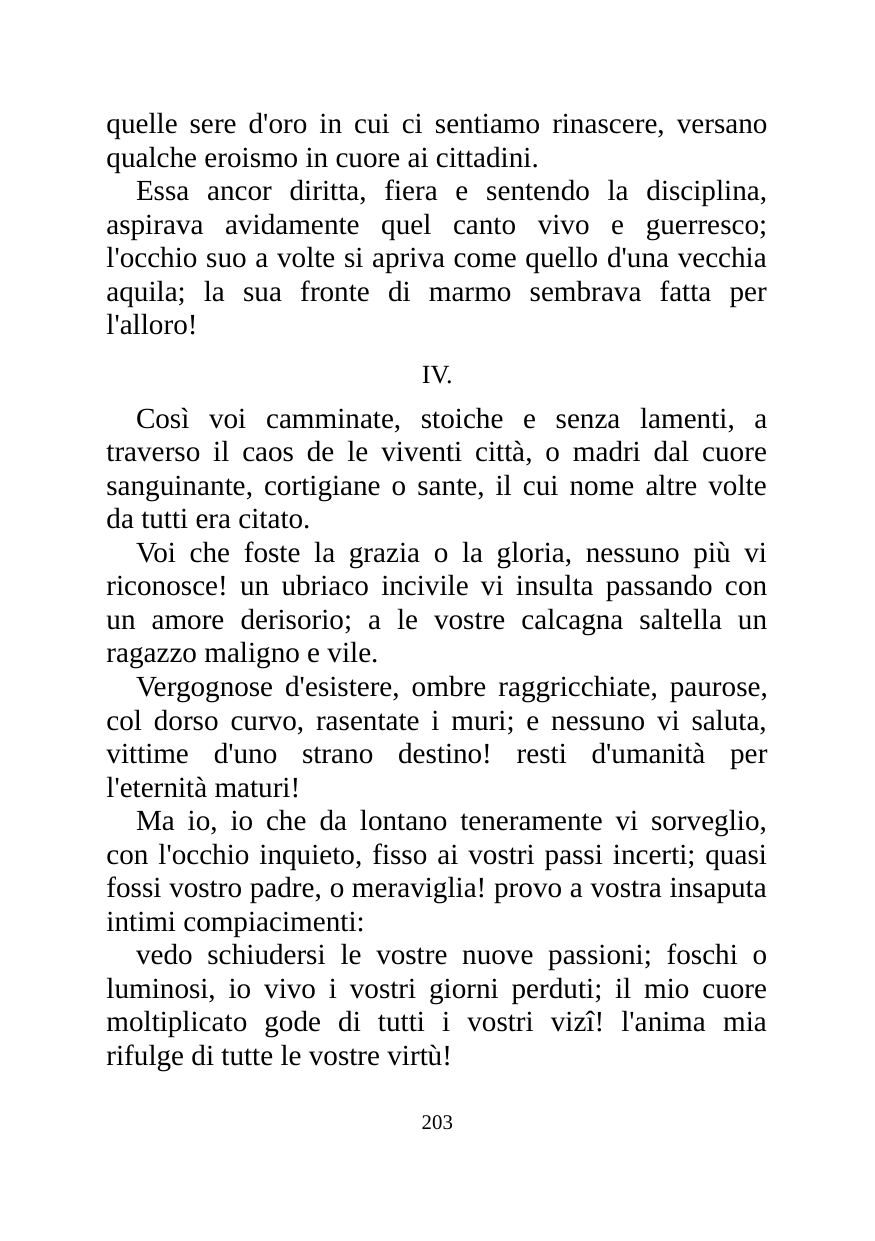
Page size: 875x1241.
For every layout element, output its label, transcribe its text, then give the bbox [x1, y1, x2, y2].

text Essa ancor diritta, fiera e sentendo la disciplina, aspirava avidamente quel canto vivo e guerresco; l'occhio suo a volte si apriva come quello d'una vecchia aquila; la sua fronte di marmo sembrava fatta per l'alloro! [106, 173, 768, 341]
subtitle IV. [106, 359, 768, 389]
text Così voi camminate, stoiche e senza lamenti, a traverso il caos de le viventi città, o madri dal cuore sanguinante, cortigiane o sante, il cui nome altre volte da tutti era citato. [106, 401, 768, 535]
text vedo schiudersi le vostre nuove passioni; foschi o luminosi, io vivo i vostri giorni perduti; il mio cuore moltiplicato gode di tutti i vostri vizî! l'anima mia rifulge di tutte le vostre virtù! [106, 937, 768, 1072]
text Ma io, io che da lontano teneramente vi sorveglio, con l'occhio inquieto, fisso ai vostri passi incerti; quasi fossi vostro padre, o meraviglia! provo a vostra insaputa intimi compiacimenti: [106, 803, 768, 937]
text quelle sere d'oro in cui ci sentiamo rinascere, versano qualche eroismo in cuore ai cittadini. [106, 106, 768, 173]
text Voi che foste la grazia o la gloria, nessuno più vi riconosce! un ubriaco incivile vi insulta passando con un amore derisorio; a le vostre calcagna saltella un ragazzo maligno e vile. [106, 535, 768, 669]
text Vergognose d'esistere, ombre raggricchiate, paurose, col dorso curvo, rasentate i muri; e nessuno vi saluta, vittime d'uno strano destino! resti d'umanità per l'eternità maturi! [106, 669, 768, 803]
